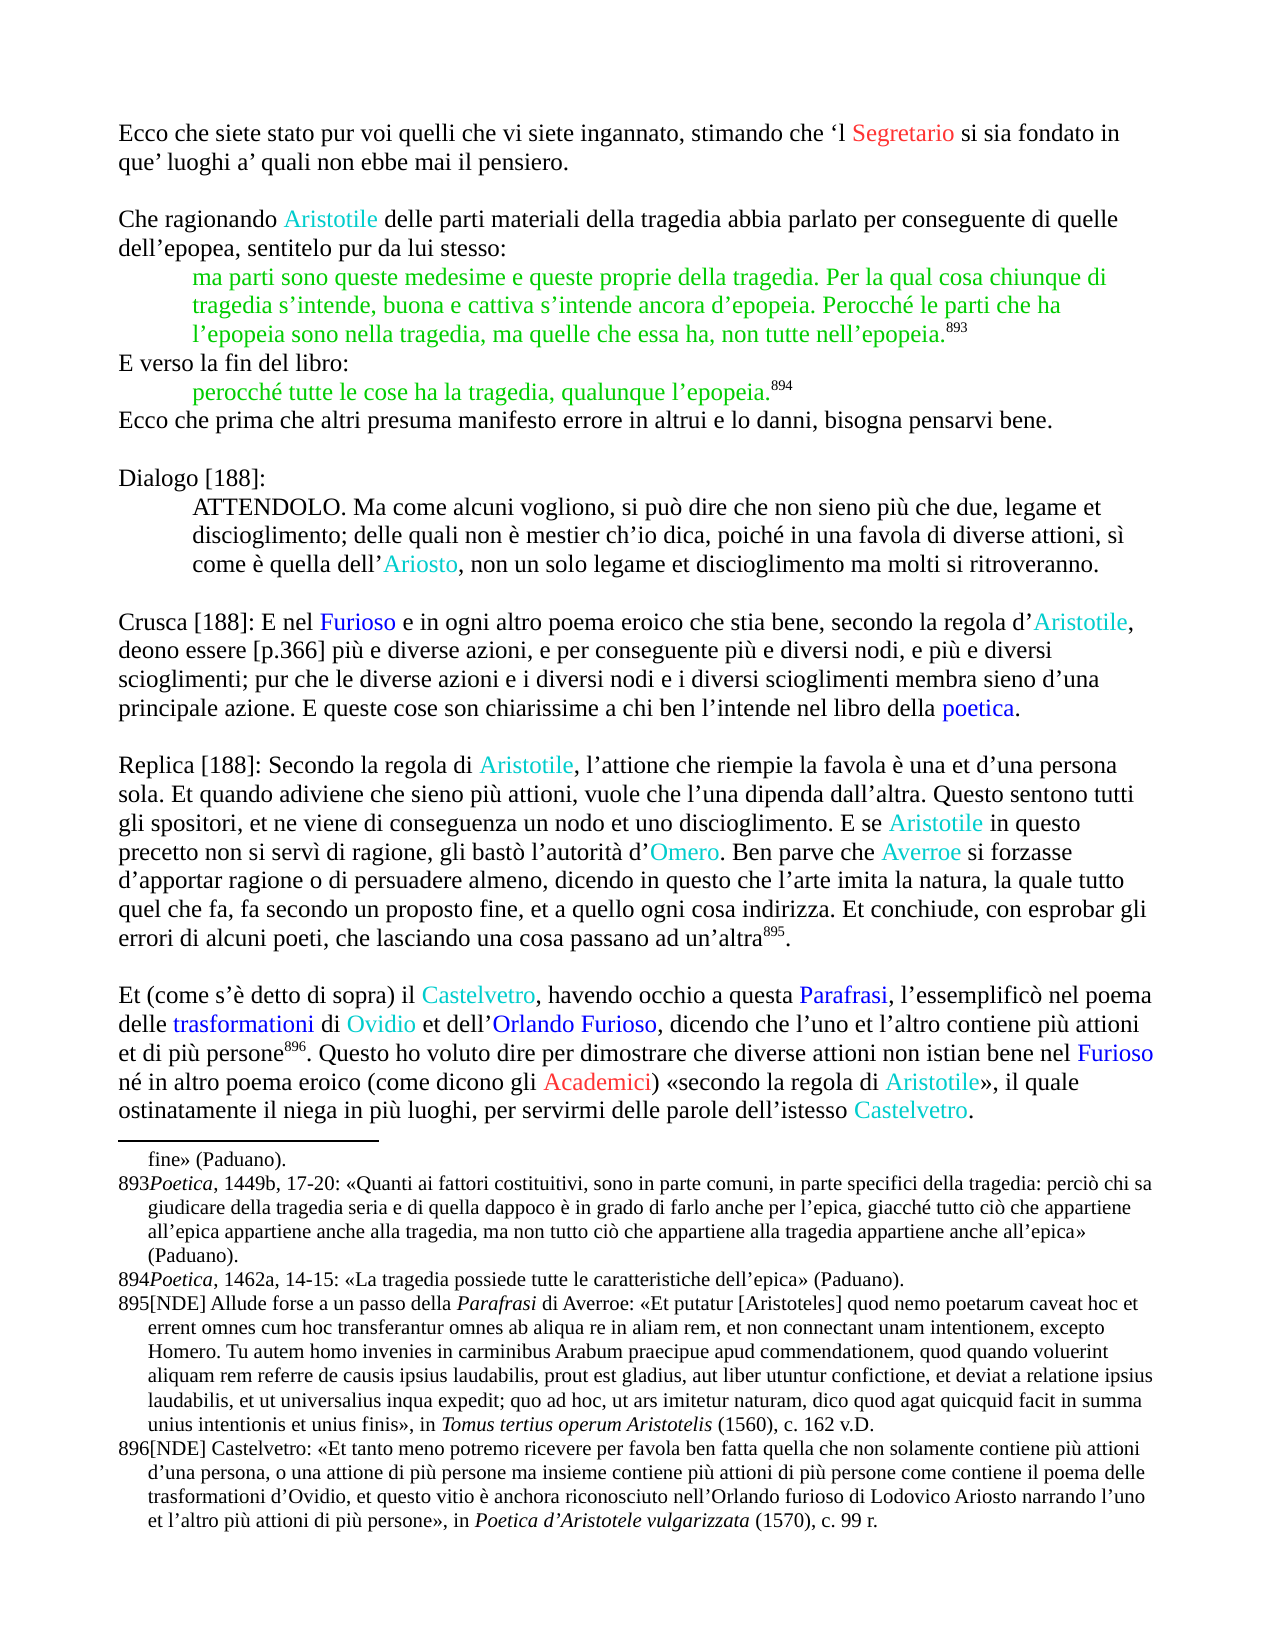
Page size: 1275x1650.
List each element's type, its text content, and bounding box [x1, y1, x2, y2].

text Ecco che siete stato pur voi quelli che vi siete ingannato, stimando che ‘l Segretario si sia fondato in que’ luoghi a’ quali non ebbe mai il pensiero. [118, 118, 1157, 176]
text ATTENDOLO. Ma come alcuni vogliono, si può dire che non sieno più che due, legame et discioglimento; delle quali non è mestier ch’io dica, poiché in una favola di diverse attioni, sì come è quella dell’Ariosto, non un solo legame et discioglimento ma molti si ritroveranno. [192, 492, 1157, 578]
text [NDE] Castelvetro: «Et tanto meno potremo ricevere per favola ben fatta quella che non solamente contiene più attioni d’una persona, o una attione di più persone ma insieme contiene più attioni di più persone come contiene il poema delle trasformationi d’Ovidio, et questo vitio è anchora riconosciuto nell’Orlando furioso di Lodovico Ariosto narrando l’uno et l’altro più attioni di più persone», in Poetica d’Aristotele vulgarizzata (1570), c. 99 r. [118, 1436, 1157, 1532]
text Crusca [188]: E nel Furioso e in ogni altro poema eroico che stia bene, secondo la regola d’Aristotile, deono essere [p.366] più e diverse azioni, e per conseguente più e diversi nodi, e più e diversi scioglimenti; pur che le diverse azioni e i diversi nodi e i diversi scioglimenti membra sieno d’una principale azione. E queste cose son chiarissime a chi ben l’intende nel libro della poetica. [118, 607, 1157, 722]
text ma parti sono queste medesime e queste proprie della tragedia. Per la qual cosa chiunque di tragedia s’intende, buona e cattiva s’intende ancora d’epopeia. Perocché le parti che ha l’epopeia sono nella tragedia, ma quelle che essa ha, non tutte nell’epopeia. [192, 262, 1157, 348]
text perocché tutte le cose ha la tragedia, qualunque l’epopeia. [118, 377, 1157, 406]
text Dialogo [188]: [118, 463, 1157, 492]
text Replica [188]: Secondo la regola di Aristotile, l’attione che riempie la favola è una et d’una persona sola. Et quando adiviene che sieno più attioni, vuole che l’una dipenda dall’altra. Questo sentono tutti gli spositori, et ne viene di conseguenza un nodo et uno discioglimento. E se Aristotile in questo precetto non si servì di ragione, gli bastò l’autorità d’Omero. Ben parve che Averroe si forzasse d’apportar ragione o di persuadere almeno, dicendo in questo che l’arte imita la natura, la quale tutto quel che fa, fa secondo un proposto fine, et a quello ogni cosa indirizza. Et conchiude, con esprobar gli errori di alcuni poeti, che lasciando una cosa passano ad un’altra. [118, 751, 1157, 952]
text Et (come s’è detto di sopra) il Castelvetro, havendo occhio a questa Parafrasi, l’essemplificò nel poema delle trasformationi di Ovidio et dell’Orlando Furioso, dicendo che l’uno et l’altro contiene più attioni et di più persone. Questo ho voluto dire per dimostrare che diverse attioni non istian bene nel Furioso né in altro poema eroico (come dicono gli Academici) «secondo la regola di Aristotile», il quale ostinatamente il niega in più luoghi, per servirmi delle parole dell’istesso Castelvetro. [118, 981, 1157, 1124]
text E verso la fin del libro: [118, 348, 1157, 377]
text [NDE] Allude forse a un passo della Parafrasi di Averroe: «Et putatur [Aristoteles] quod nemo poetarum caveat hoc et errent omnes cum hoc transferantur omnes ab aliqua re in aliam rem, et non connectant unam intentionem, excepto Homero. Tu autem homo invenies in carminibus Arabum praecipue apud commendationem, quod quando voluerint aliquam rem referre de causis ipsius laudabilis, prout est gladius, aut liber utuntur confictione, et deviat a relatione ipsius laudabilis, et ut universalius inqua expedit; quo ad hoc, ut ars imitetur naturam, dico quod agat quicquid facit in summa unius intentionis et unius finis», in Tomus tertius operum Aristotelis (1560), c. 162 v.D. [118, 1291, 1157, 1436]
text Ecco che prima che altri presuma manifesto errore in altrui e lo danni, bisogna pensarvi bene. [118, 406, 1157, 434]
text Poetica, 1449b, 17-20: «Quanti ai fattori costituitivi, sono in parte comuni, in parte specifici della tragedia: perciò chi sa giudicare della tragedia seria e di quella dappoco è in grado di farlo anche per l’epica, giacché tutto ciò che appartiene all’epica appartiene anche alla tragedia, ma non tutto ciò che appartiene alla tragedia appartiene anche all’epica» (Paduano). [118, 1171, 1157, 1267]
text Poetica, 1462a, 14-15: «La tragedia possiede tutte le caratteristiche dell’epica» (Paduano). [118, 1267, 1157, 1291]
text Che ragionando Aristotile delle parti materiali della tragedia abbia parlato per conseguente di quelle dell’epopea, sentitelo pur da lui stesso: [118, 204, 1157, 262]
text fine» (Paduano). [118, 1147, 1157, 1171]
